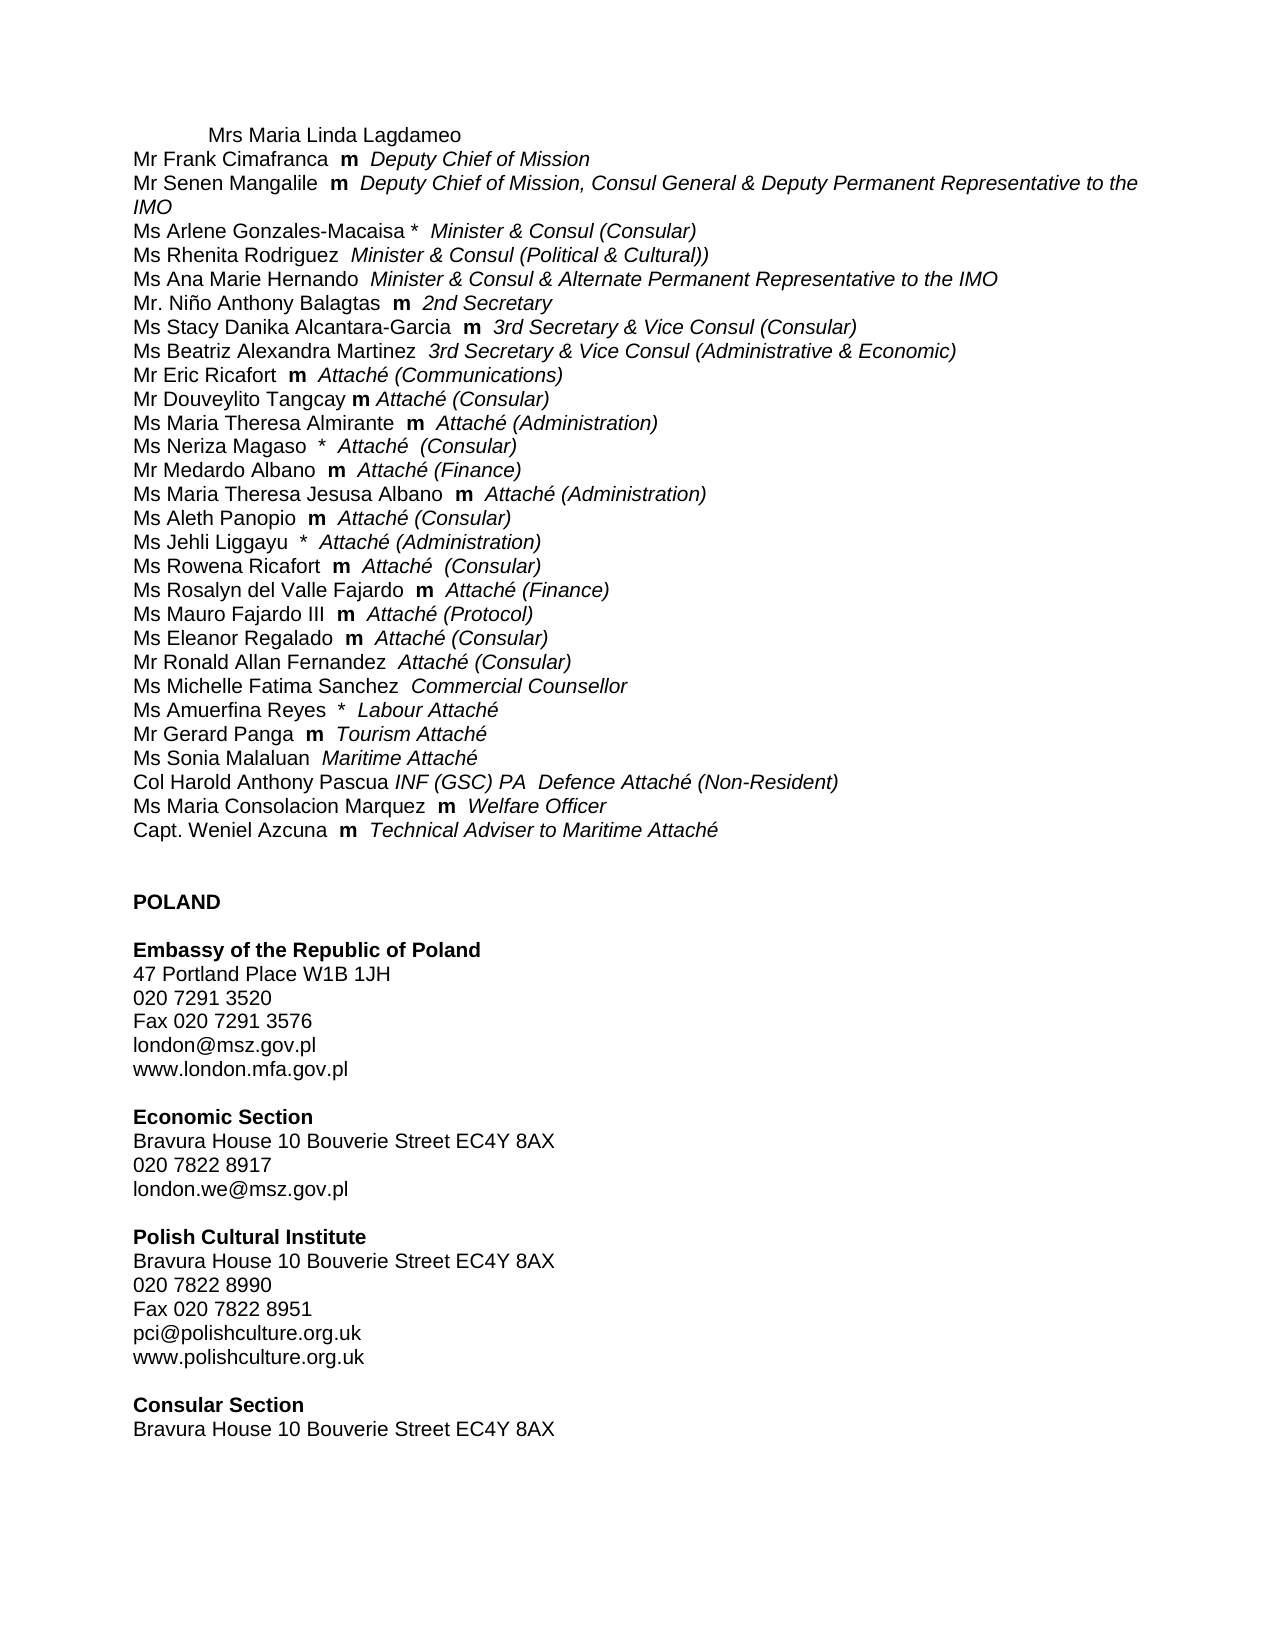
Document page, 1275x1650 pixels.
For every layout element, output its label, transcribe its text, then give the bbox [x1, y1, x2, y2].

text Capt. Weniel Azcuna m Technical Adviser to Maritime Attaché [133, 818, 1181, 842]
text Ms Beatriz Alexandra Martinez 3rd Secretary & Vice Consul (Administrative & Economic) [133, 338, 1181, 362]
text Mr Ronald Allan Fernandez Attaché (Consular) [133, 650, 1181, 674]
text Ms Jehli Liggayu * Attaché (Administration) [133, 530, 1181, 554]
subtitle POLAND [133, 889, 1181, 913]
text 020 7822 8917 [133, 1153, 1181, 1177]
text Mr Medardo Albano m Attaché (Finance) [133, 458, 1181, 482]
text Ms Maria Consolacion Marquez m Welfare Officer [133, 794, 1181, 818]
text Mr Gerard Panga m Tourism Attaché [133, 722, 1181, 746]
text Ms Rosalyn del Valle Fajardo m Attaché (Finance) [133, 578, 1181, 602]
text london@msz.gov.pl [133, 1033, 1181, 1057]
text Bravura House 10 Bouverie Street EC4Y 8AX [133, 1249, 1181, 1273]
text Fax 020 7291 3576 [133, 1009, 1181, 1033]
text Col Harold Anthony Pascua INF (GSC) PA Defence Attaché (Non-Resident) [133, 770, 1181, 794]
text Bravura House 10 Bouverie Street EC4Y 8AX [133, 1417, 1181, 1441]
text 020 7291 3520 [133, 985, 1181, 1009]
text Mr Douveylito Tangcay m Attaché (Consular) [133, 386, 1181, 410]
text pci@polishculture.org.uk [133, 1321, 1181, 1345]
text 020 7822 8990 [133, 1273, 1181, 1297]
text Ms Michelle Fatima Sanchez Commercial Counsellor [133, 674, 1181, 698]
text Ms Sonia Malaluan Maritime Attaché [133, 746, 1181, 770]
text Mr Eric Ricafort m Attaché (Communications) [133, 362, 1181, 386]
text london.we@msz.gov.pl [133, 1177, 1181, 1201]
text Ms Stacy Danika Alcantara-Garcia m 3rd Secretary & Vice Consul (Consular) [133, 314, 1181, 338]
text Ms Eleanor Regalado m Attaché (Consular) [133, 626, 1181, 650]
subtitle Economic Section [133, 1105, 1181, 1129]
subtitle Embassy of the Republic of Poland [133, 937, 1181, 961]
text Ms Neriza Magaso * Attaché (Consular) [133, 434, 1181, 458]
subtitle Consular Section [133, 1393, 1181, 1417]
text Mr Senen Mangalile m Deputy Chief of Mission, Consul General & Deputy Permanent Representative to the IMO [133, 171, 1181, 219]
text Mr. Niño Anthony Balagtas m 2nd Secretary [133, 291, 1181, 314]
text Ms Ana Marie Hernando Minister & Consul & Alternate Permanent Representative to the IMO [133, 267, 1181, 291]
text Mrs Maria Linda Lagdameo [133, 123, 1181, 147]
text www.london.mfa.gov.pl [133, 1057, 1181, 1081]
text Ms Maria Theresa Jesusa Albano m Attaché (Administration) [133, 482, 1181, 506]
subtitle Polish Cultural Institute [133, 1225, 1181, 1249]
text Bravura House 10 Bouverie Street EC4Y 8AX [133, 1129, 1181, 1153]
text Ms Arlene Gonzales-Macaisa * Minister & Consul (Consular) [133, 219, 1181, 243]
text 47 Portland Place W1B 1JH [133, 961, 1181, 985]
text Ms Maria Theresa Almirante m Attaché (Administration) [133, 410, 1181, 434]
text Ms Rhenita Rodriguez Minister & Consul (Political & Cultural)) [133, 243, 1181, 267]
text www.polishculture.org.uk [133, 1345, 1181, 1369]
text Ms Rowena Ricafort m Attaché (Consular) [133, 554, 1181, 578]
text Ms Mauro Fajardo III m Attaché (Protocol) [133, 602, 1181, 626]
text Ms Amuerfina Reyes * Labour Attaché [133, 698, 1181, 722]
text Mr Frank Cimafranca m Deputy Chief of Mission [133, 147, 1181, 171]
text Ms Aleth Panopio m Attaché (Consular) [133, 506, 1181, 530]
text Fax 020 7822 8951 [133, 1297, 1181, 1321]
